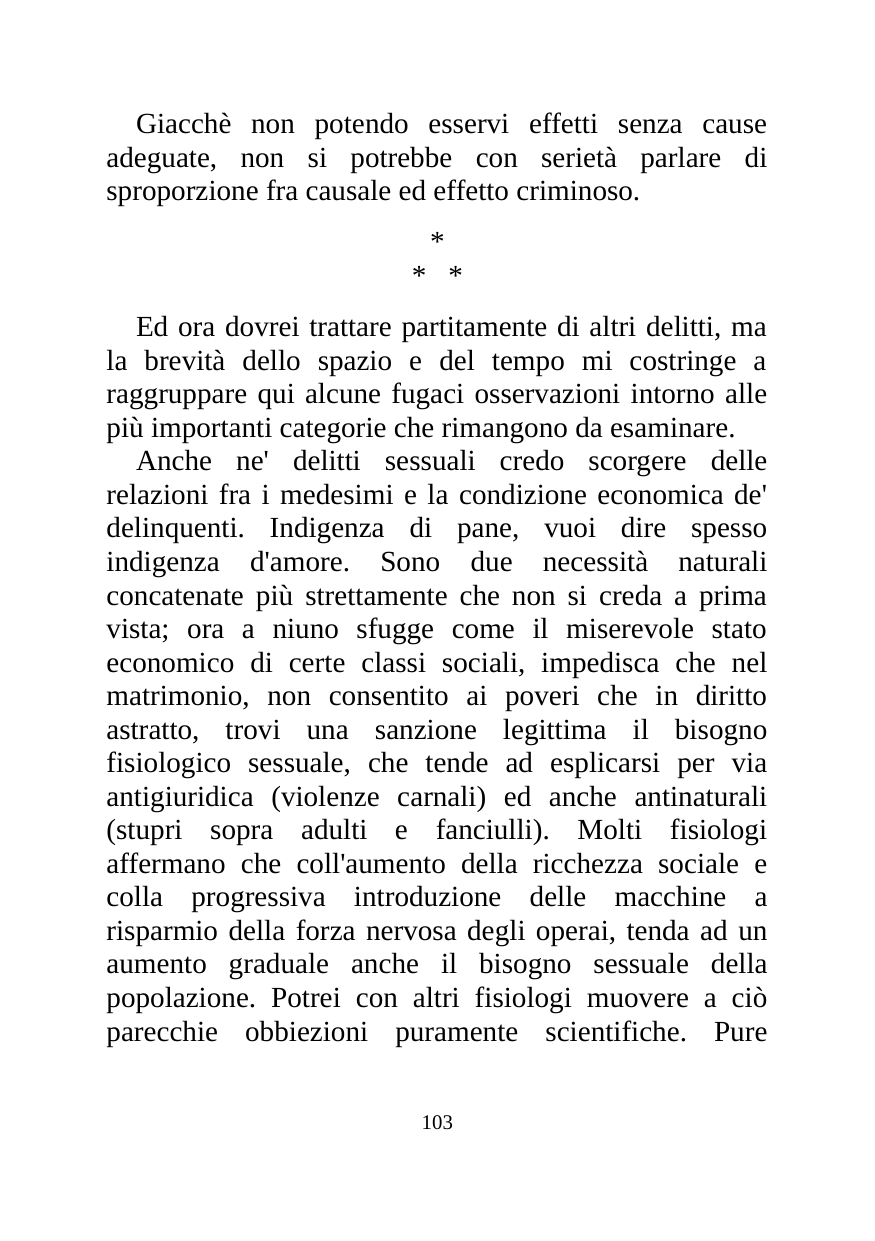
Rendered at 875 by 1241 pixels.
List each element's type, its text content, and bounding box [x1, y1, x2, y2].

text Giacchè non potendo esservi effetti senza cause adeguate, non si potrebbe con serietà parlare di sproporzione fra causale ed effetto criminoso. [106, 106, 768, 207]
text * * * [106, 224, 768, 292]
text Anche ne' delitti sessuali credo scorgere delle relazioni fra i medesimi e la condizione economica de' delinquenti. Indigenza di pane, vuoi dire spesso indigenza d'amore. Sono due necessità naturali concatenate più strettamente che non si creda a prima vista; ora a niuno sfugge come il miserevole stato economico di certe classi sociali, impedisca che nel matrimonio, non consentito ai poveri che in diritto astratto, trovi una sanzione legittima il bisogno fisiologico sessuale, che tende ad esplicarsi per via antigiuridica (violenze carnali) ed anche antinaturali (stupri sopra adulti e fanciulli). Molti fisiologi affermano che coll'aumento della ricchezza sociale e colla progressiva introduzione delle macchine a risparmio della forza nervosa degli operai, tenda ad un aumento graduale anche il bisogno sessuale della popolazione. Potrei con altri fisiologi muovere a ciò parecchie obbiezioni puramente scientifiche. Pure [106, 443, 768, 1047]
text Ed ora dovrei trattare partitamente di altri delitti, ma la brevità dello spazio e del tempo mi costringe a raggruppare qui alcune fugaci osservazioni intorno alle più importanti categorie che rimangono da esaminare. [106, 309, 768, 443]
